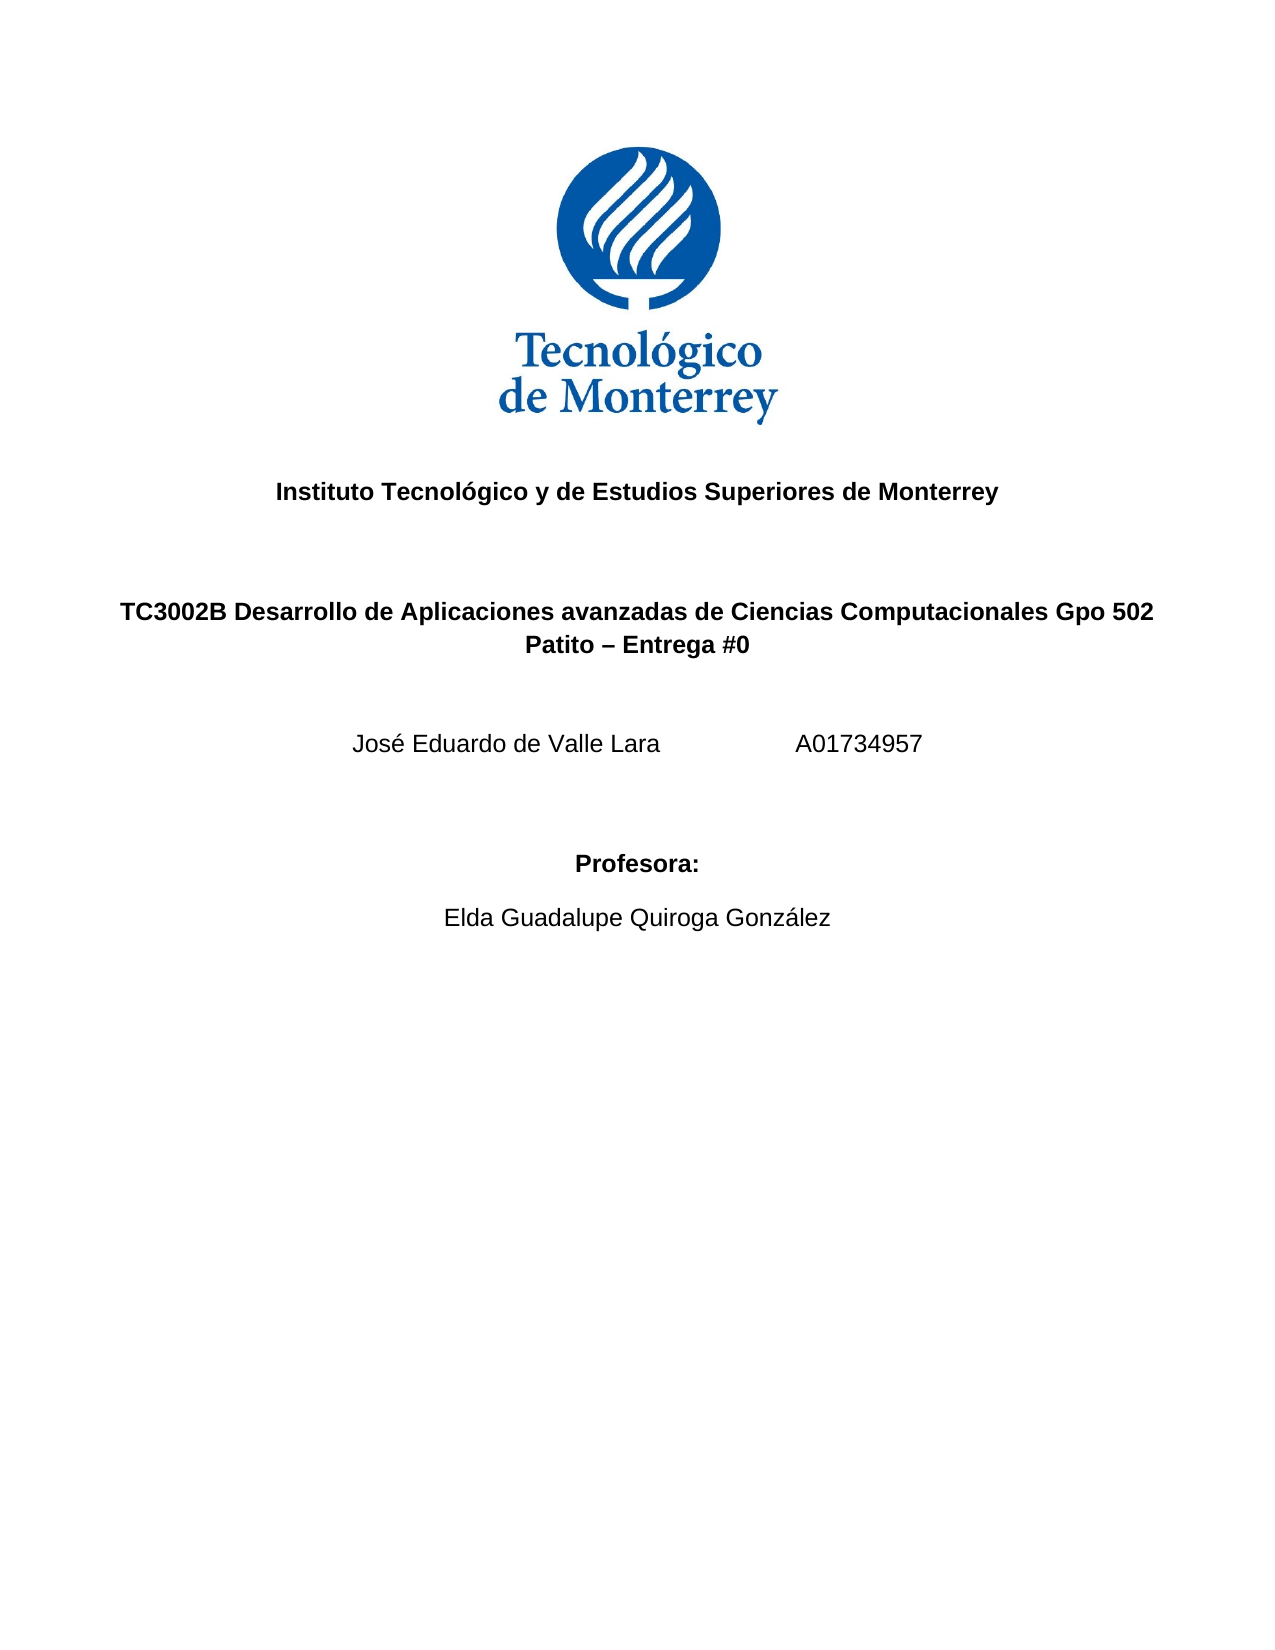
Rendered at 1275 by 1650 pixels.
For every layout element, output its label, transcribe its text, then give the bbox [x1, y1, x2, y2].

subtitle Patito – Entrega #0 [118, 630, 1157, 659]
subtitle TC3002B Desarrollo de Aplicaciones avanzadas de Ciencias Computacionales Gpo 502 [118, 597, 1157, 626]
text Elda Guadalupe Quiroga González [118, 903, 1157, 931]
picture [470, 118, 805, 452]
text José Eduardo de Valle Lara A01734957 [118, 729, 1157, 758]
text Instituto Tecnológico y de Estudios Superiores de Monterrey [118, 477, 1157, 506]
text Profesora: [118, 849, 1157, 878]
